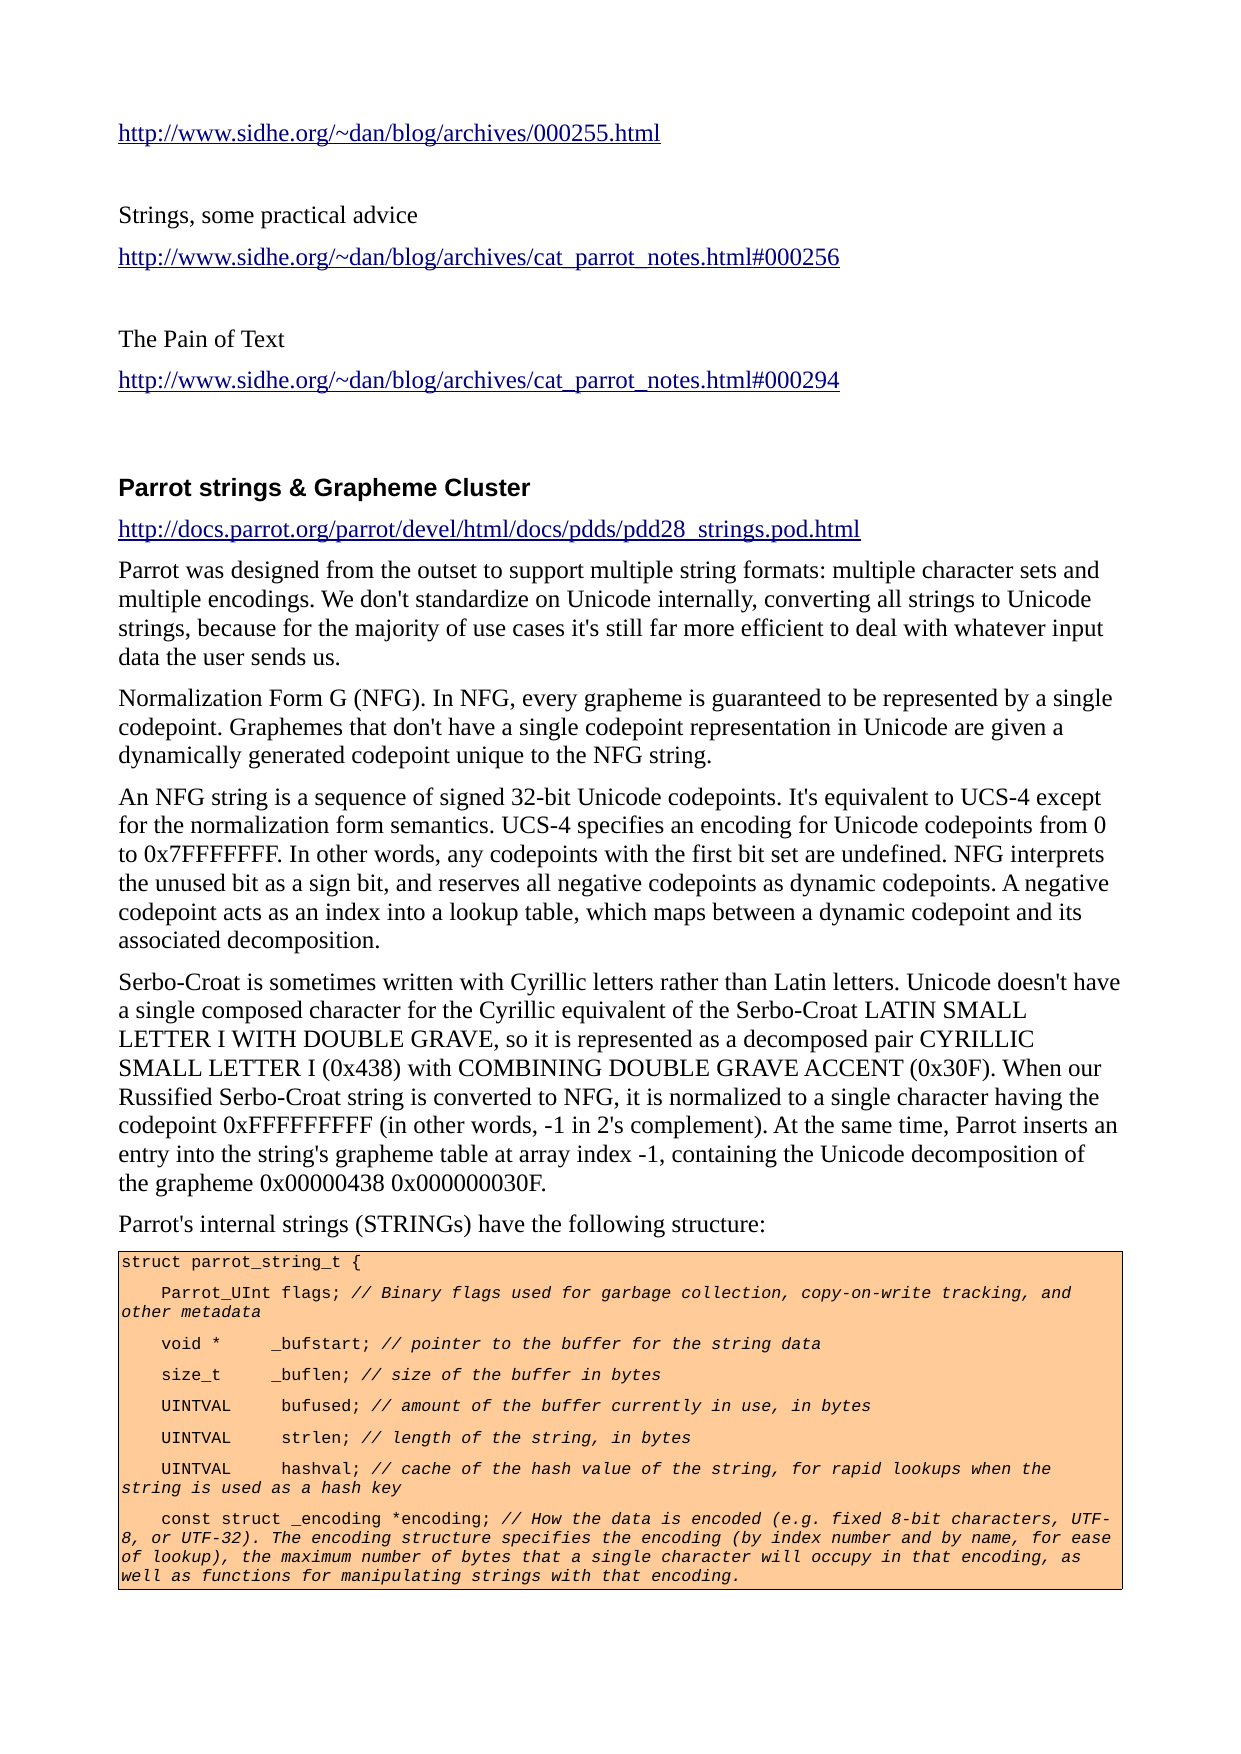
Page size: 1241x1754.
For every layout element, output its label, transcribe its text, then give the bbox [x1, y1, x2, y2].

text size_t _buflen; // size of the buffer in bytes [119, 1363, 1122, 1385]
text UINTVAL strlen; // length of the string, in bytes [119, 1426, 1122, 1448]
text http://www.sidhe.org/~dan/blog/archives/cat_parrot_notes.html#000256 [118, 242, 1122, 271]
text Parrot's internal strings (STRINGs) have the following structure: [118, 1209, 1122, 1238]
text Serbo-Croat is sometimes written with Cyrillic letters rather than Latin letters. Unicode doesn't have a single composed character for the Cyrillic equivalent of the Serbo-Croat LATIN SMALL LETTER I WITH DOUBLE GRAVE, so it is represented as a decomposed pair CYRILLIC SMALL LETTER I (0x438) with COMBINING DOUBLE GRAVE ACCENT (0x30F). When our Russified Serbo-Croat string is converted to NFG, it is normalized to a single character having the codepoint 0xFFFFFFFFF (in other words, -1 in 2's complement). At the same time, Parrot inserts an entry into the string's grapheme table at array index -1, containing the Unicode decomposition of the grapheme 0x00000438 0x000000030F. [118, 967, 1122, 1197]
text struct parrot_string_t { [119, 1252, 1122, 1272]
text The Pain of Text [118, 324, 1122, 353]
text UINTVAL bufused; // amount of the buffer currently in use, in bytes [119, 1395, 1122, 1417]
text void * _bufstart; // pointer to the buffer for the string data [119, 1332, 1122, 1354]
text http://docs.parrot.org/parrot/devel/html/docs/pdds/pdd28_strings.pod.html [118, 514, 1122, 543]
subtitle Parrot strings & Grapheme Cluster [118, 473, 1122, 502]
text http://www.sidhe.org/~dan/blog/archives/cat_parrot_notes.html#000294 [118, 366, 1122, 394]
text Strings, some practical advice [118, 201, 1122, 229]
text Parrot was designed from the outset to support multiple string formats: multiple character sets and multiple encodings. We don't standardize on Unicode internally, converting all strings to Unicode strings, because for the majority of use cases it's still far more efficient to deal with whatever input data the user sends us. [118, 556, 1122, 671]
text An NFG string is a sequence of signed 32-bit Unicode codepoints. It's equivalent to UCS-4 except for the normalization form semantics. UCS-4 specifies an encoding for Unicode codepoints from 0 to 0x7FFFFFFF. In other words, any codepoints with the first bit set are undefined. NFG interprets the unused bit as a sign bit, and reserves all negative codepoints as dynamic codepoints. A negative codepoint acts as an index into a lookup table, which maps between a dynamic codepoint and its associated decomposition. [118, 782, 1122, 954]
text http://www.sidhe.org/~dan/blog/archives/000255.html [118, 118, 1122, 147]
text Normalization Form G (NFG). In NFG, every grapheme is guaranteed to be represented by a single codepoint. Graphemes that don't have a single codepoint representation in Unicode are given a dynamically generated codepoint unique to the NFG string. [118, 683, 1122, 769]
text UINTVAL hashval; // cache of the hash value of the string, for rapid lookups when the string is used as a hash key [119, 1458, 1122, 1498]
text const struct _encoding *encoding; // How the data is encoded (e.g. fixed 8-bit characters, UTF-8, or UTF-32). The encoding structure specifies the encoding (by index number and by name, for ease of lookup), the maximum number of bytes that a single character will occupy in that encoding, as well as functions for manipulating strings with that encoding. [119, 1508, 1122, 1589]
text Parrot_UInt flags; // Binary flags used for garbage collection, copy-on-write tracking, and other metadata [119, 1282, 1122, 1323]
